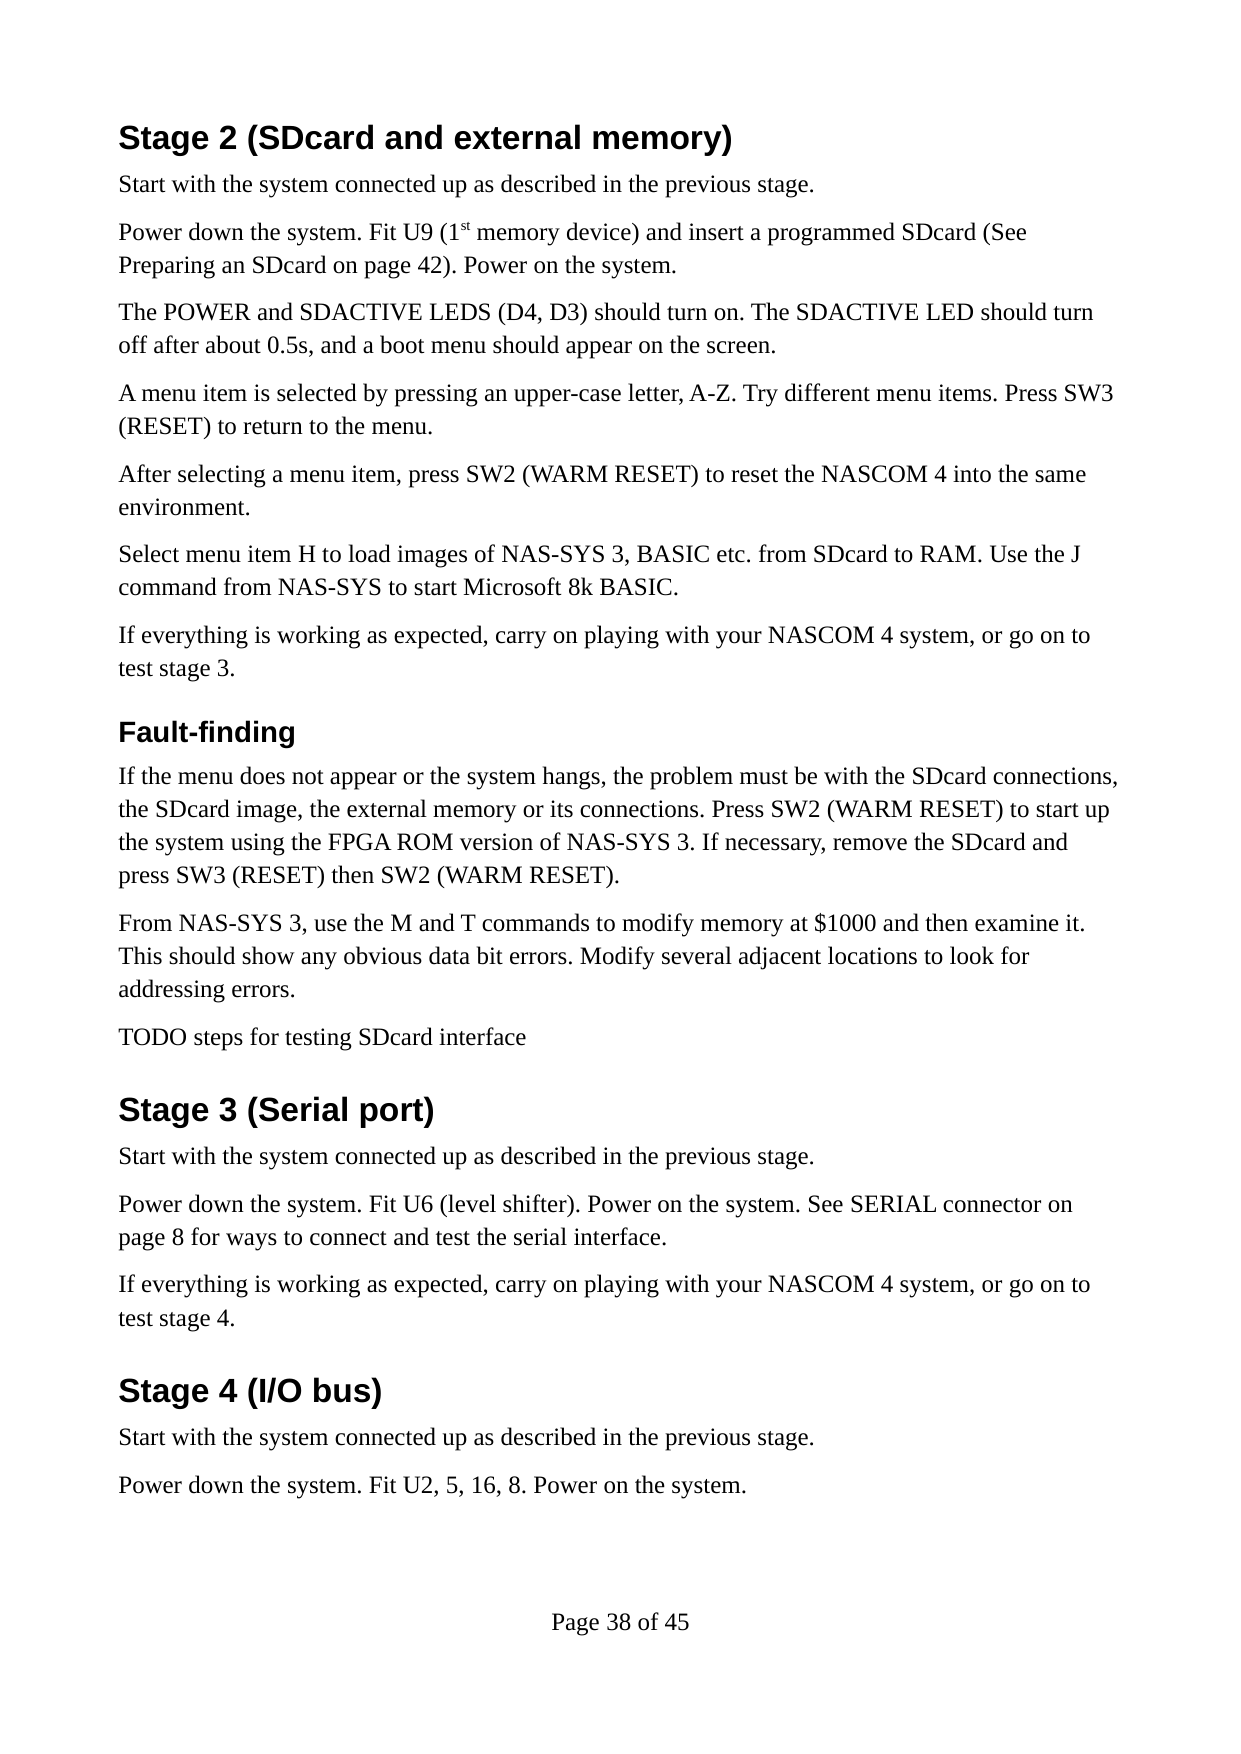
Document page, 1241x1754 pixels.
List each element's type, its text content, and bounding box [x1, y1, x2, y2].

text If everything is working as expected, carry on playing with your NASCOM 4 system, or go on to test stage 4. [118, 1269, 1122, 1331]
text A menu item is selected by pressing an upper-case letter, A-Z. Try different menu items. Press SW3 (RESET) to return to the menu. [118, 378, 1122, 440]
text Power down the system. Fit U2, 5, 16, 8. Power on the system. [118, 1470, 1122, 1498]
text If everything is working as expected, carry on playing with your NASCOM 4 system, or go on to test stage 3. [118, 620, 1122, 682]
text From NAS-SYS 3, use the M and T commands to modify memory at $1000 and then examine it. This should show any obvious data bit errors. Modify several adjacent locations to look for addressing errors. [118, 908, 1122, 1003]
text Power down the system. Fit U9 (1st memory device) and insert a programmed SDcard (See Preparing an SDcard on page 42). Power on the system. [118, 217, 1122, 279]
text If the menu does not appear or the system hangs, the problem must be with the SDcard connections, the SDcard image, the external memory or its connections. Press SW2 (WARM RESET) to start up the system using the FPGA ROM version of NAS-SYS 3. If necessary, remove the SDcard and press SW3 (RESET) then SW2 (WARM RESET). [118, 761, 1122, 889]
text The POWER and SDACTIVE LEDS (D4, D3) should turn on. The SDACTIVE LED should turn off after about 0.5s, and a boot menu should appear on the screen. [118, 297, 1122, 359]
text Start with the system connected up as described in the previous stage. [118, 1422, 1122, 1451]
text Power down the system. Fit U6 (level shifter). Power on the system. See SERIAL connector on page 8 for ways to connect and test the serial interface. [118, 1189, 1122, 1251]
subtitle Fault-finding [118, 715, 1122, 749]
subtitle Stage 3 (Serial port) [118, 1090, 1122, 1129]
text TODO steps for testing SDcard interface [118, 1022, 1122, 1051]
subtitle Stage 4 (I/O bus) [118, 1371, 1122, 1410]
text Start with the system connected up as described in the previous stage. [118, 1141, 1122, 1170]
subtitle Stage 2 (SDcard and external memory) [118, 118, 1122, 157]
text Start with the system connected up as described in the previous stage. [118, 169, 1122, 198]
text Select menu item H to load images of NAS-SYS 3, BASIC etc. from SDcard to RAM. Use the J command from NAS-SYS to start Microsoft 8k BASIC. [118, 539, 1122, 601]
text After selecting a menu item, press SW2 (WARM RESET) to reset the NASCOM 4 into the same environment. [118, 459, 1122, 521]
